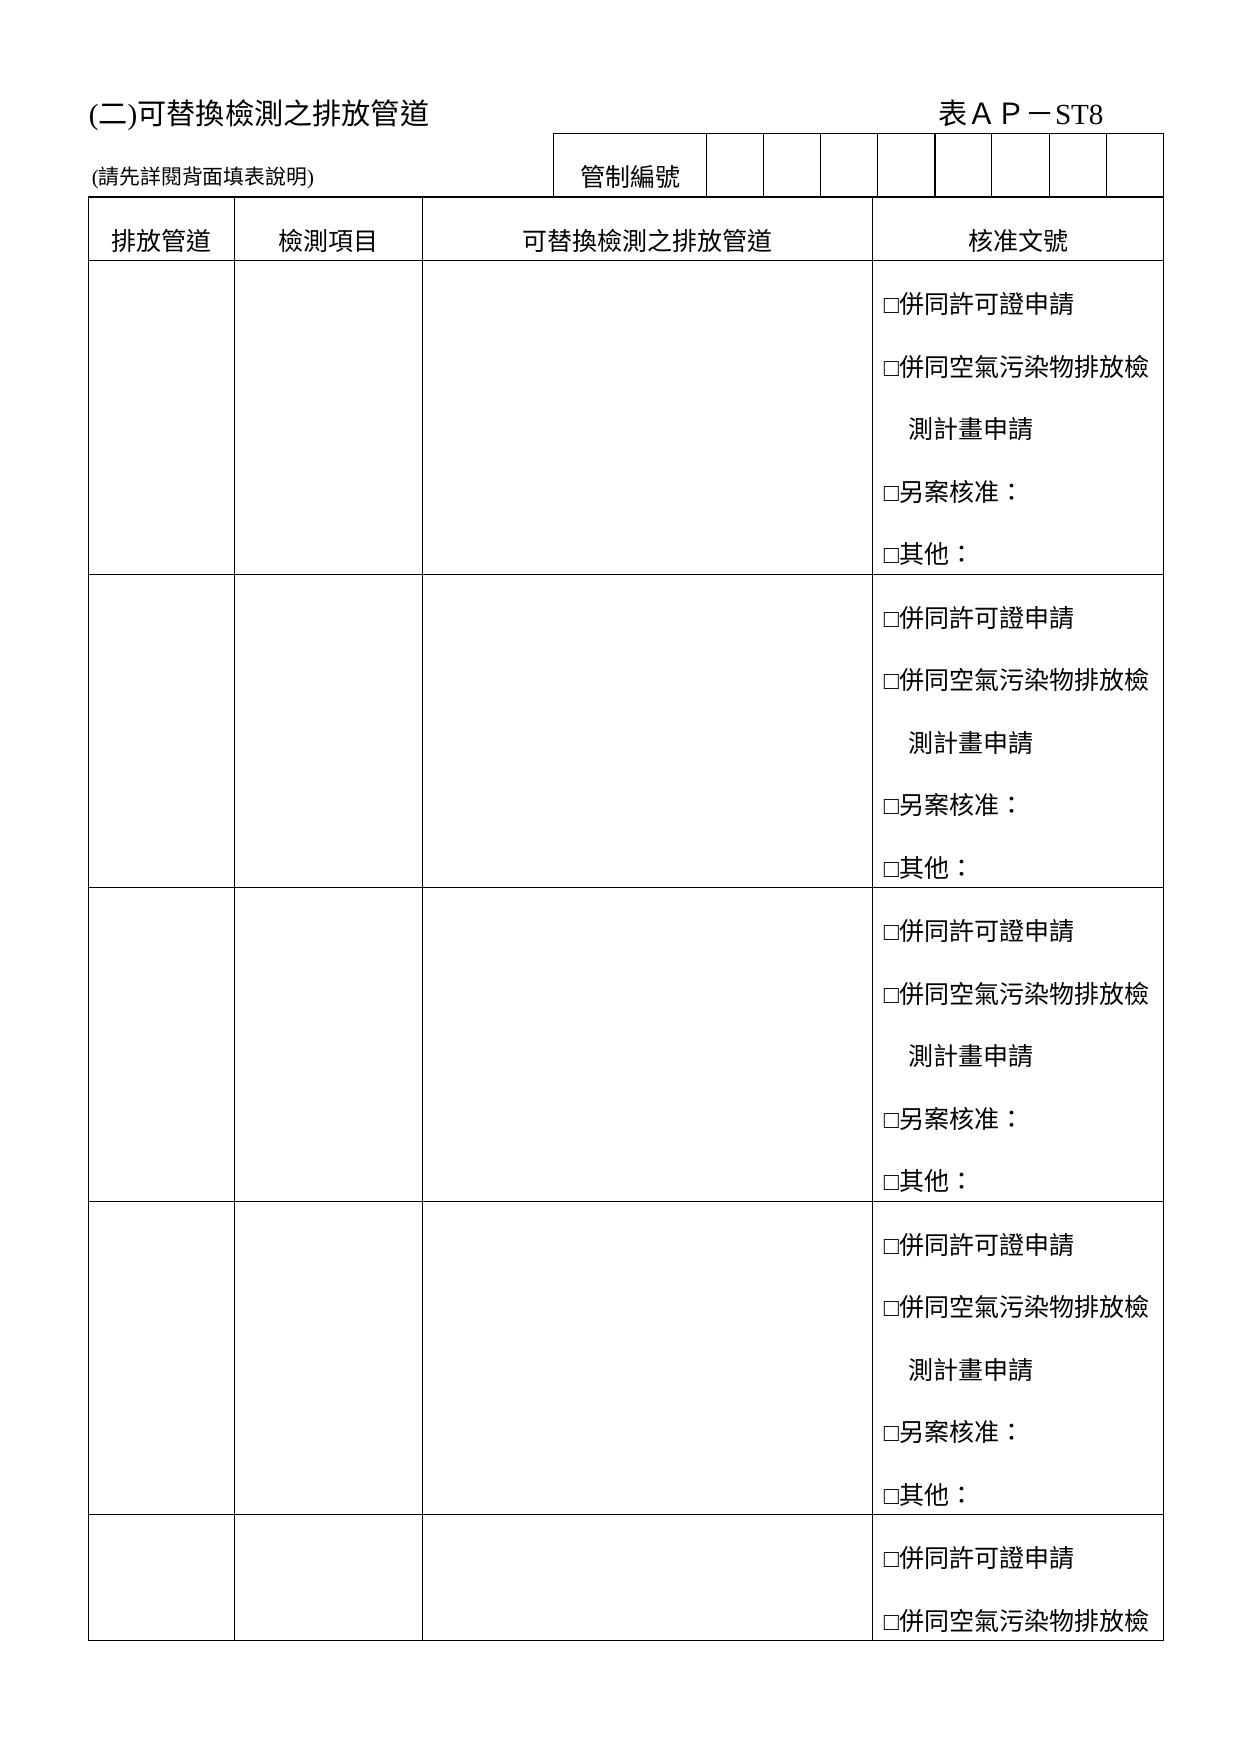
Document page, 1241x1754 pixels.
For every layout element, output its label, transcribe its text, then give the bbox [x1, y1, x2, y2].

table_cell [235, 1202, 422, 1514]
table_cell [235, 261, 422, 573]
table_cell 可替換檢測之排放管道 [423, 198, 872, 260]
table_cell 排放管道 [89, 198, 234, 260]
table_cell [423, 575, 872, 887]
table_cell 核准文號 [873, 198, 1163, 260]
table_cell [235, 575, 422, 887]
table_cell [89, 261, 234, 573]
table_header [821, 134, 877, 196]
table_cell [423, 888, 872, 1201]
table_header [878, 134, 934, 196]
table_cell □併同許可證申請 □併同空氣污染物排放檢測計畫申請 □另案核准： □其他： [873, 575, 1163, 887]
table_cell [423, 1515, 872, 1640]
table_cell 檢測項目 [235, 198, 422, 260]
table_header [992, 134, 1049, 196]
table_cell [423, 261, 872, 573]
table_cell □併同許可證申請 □併同空氣污染物排放檢 [873, 1515, 1163, 1640]
table_header [1050, 134, 1106, 196]
table_cell [423, 1202, 872, 1514]
table_cell [89, 1515, 234, 1640]
text (二)可替換檢測之排放管道 表ＡＰ－ST8 [89, 70, 1163, 133]
table_header (請先詳閱背面填表說明) [89, 133, 553, 196]
table_cell [235, 1515, 422, 1640]
table_cell □併同許可證申請 □併同空氣污染物排放檢測計畫申請 □另案核准： □其他： [873, 1202, 1163, 1514]
table_header [764, 134, 820, 196]
table_header [936, 134, 991, 196]
table_cell □併同許可證申請 □併同空氣污染物排放檢測計畫申請 □另案核准： □其他： [873, 888, 1163, 1201]
table_header [707, 134, 763, 196]
table_cell [89, 575, 234, 887]
table_cell [235, 888, 422, 1201]
table_cell [89, 888, 234, 1201]
table_header [1107, 134, 1163, 196]
table_cell □併同許可證申請 □併同空氣污染物排放檢測計畫申請 □另案核准： □其他： [873, 261, 1163, 573]
table_cell [89, 1202, 234, 1514]
table_header 管制編號 [554, 134, 706, 196]
